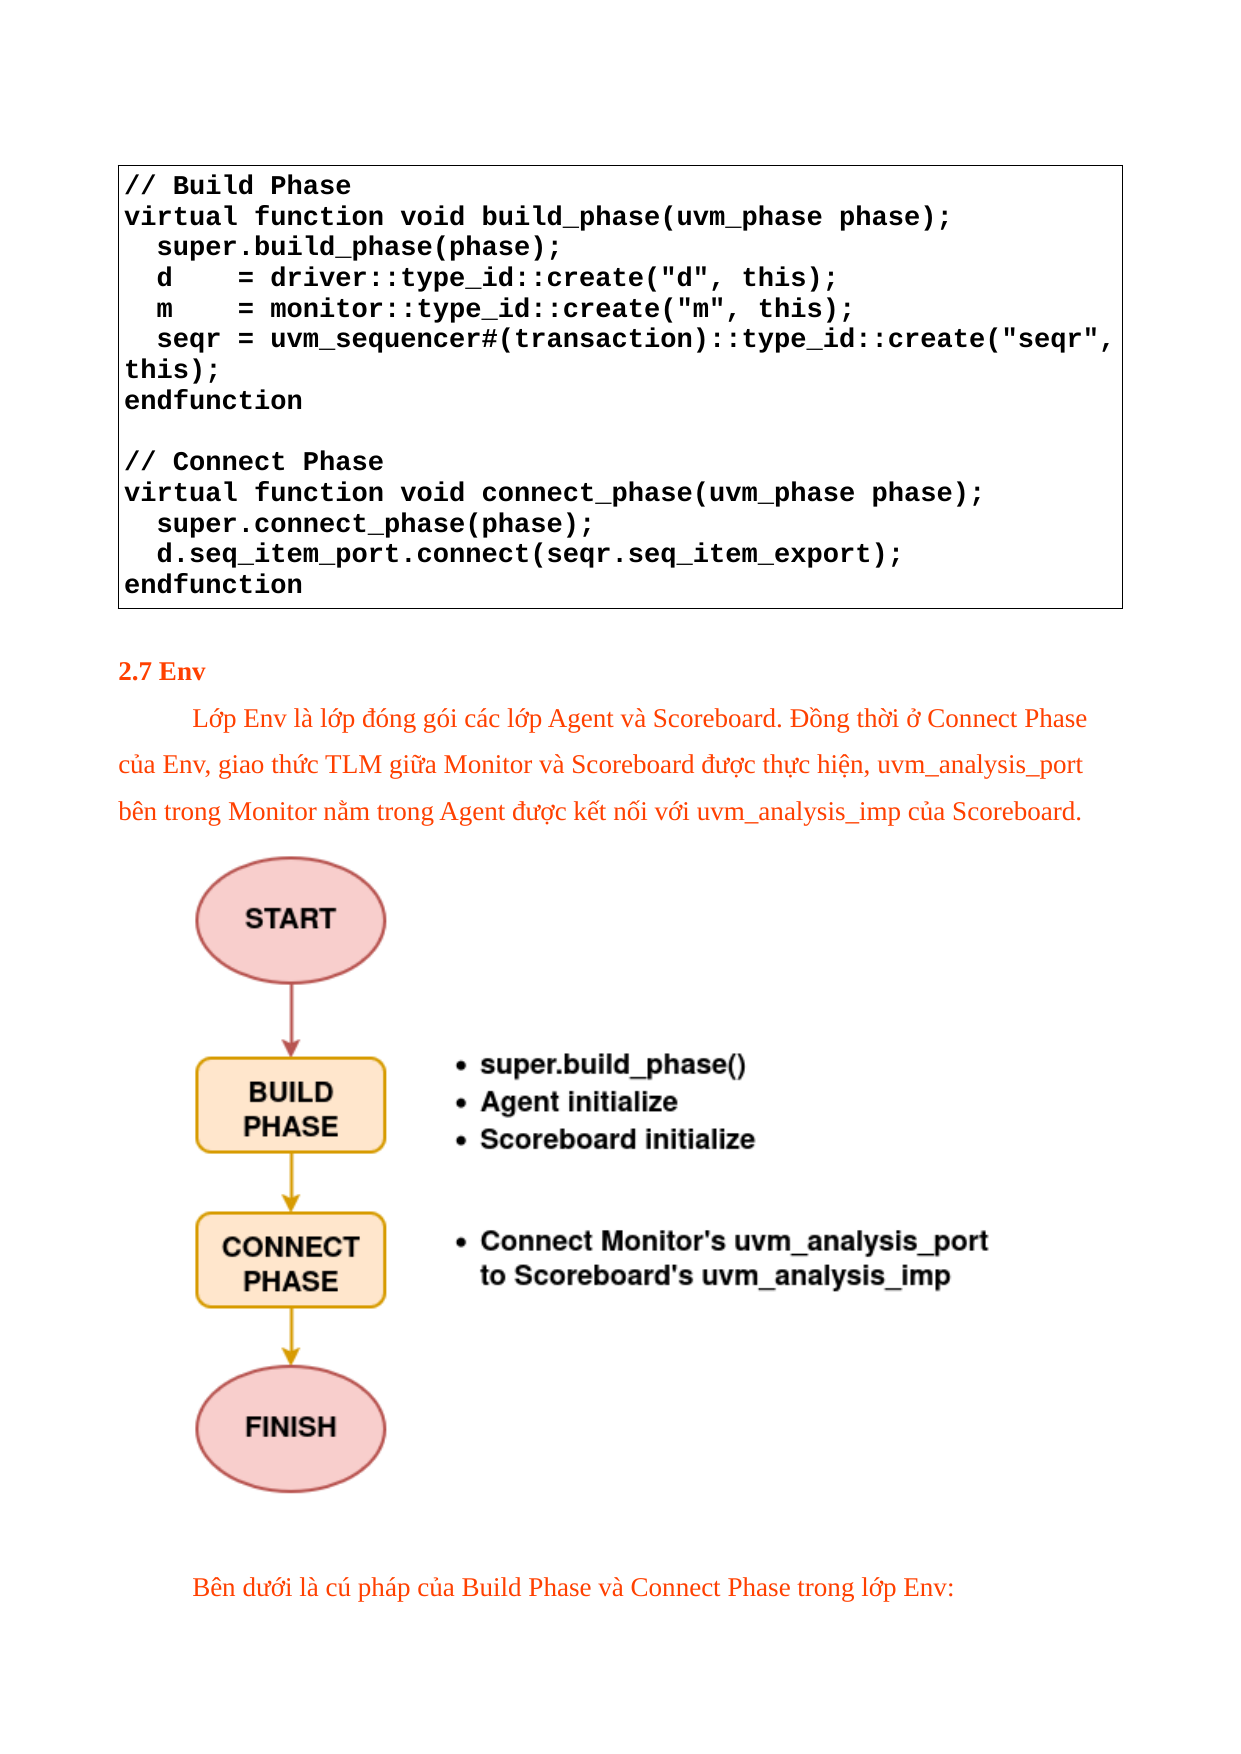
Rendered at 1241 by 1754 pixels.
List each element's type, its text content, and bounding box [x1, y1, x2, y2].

text 2.7 Env [118, 655, 1122, 686]
text Lớp Env là lớp đóng gói các lớp Agent và Scoreboard. Đồng thời ở Connect Phase của Env, giao thức TLM giữa Monitor và Scoreboard được thực hiện, uvm_analysis_port bên trong Monitor nằm trong Agent được kết nối với uvm_analysis_imp của Scoreboard. [118, 702, 1122, 826]
text Bên dưới là cú pháp của Build Phase và Connect Phase trong lớp Env: [118, 1509, 1122, 1602]
picture [180, 841, 1060, 1509]
table_header // Build Phase virtual function void build_phase(uvm_phase phase); super.build_phase(phase); d = driver::type_id::create("d", this); m = monitor::type_id::create("m", this); seqr = uvm_sequencer#(transaction)::type_id::create("seqr", this); endfunction // Connect Phase virtual function void connect_phase(uvm_phase phase); super.connect_phase(phase); d.seq_item_port.connect(seqr.seq_item_export); endfunction [119, 166, 1122, 607]
